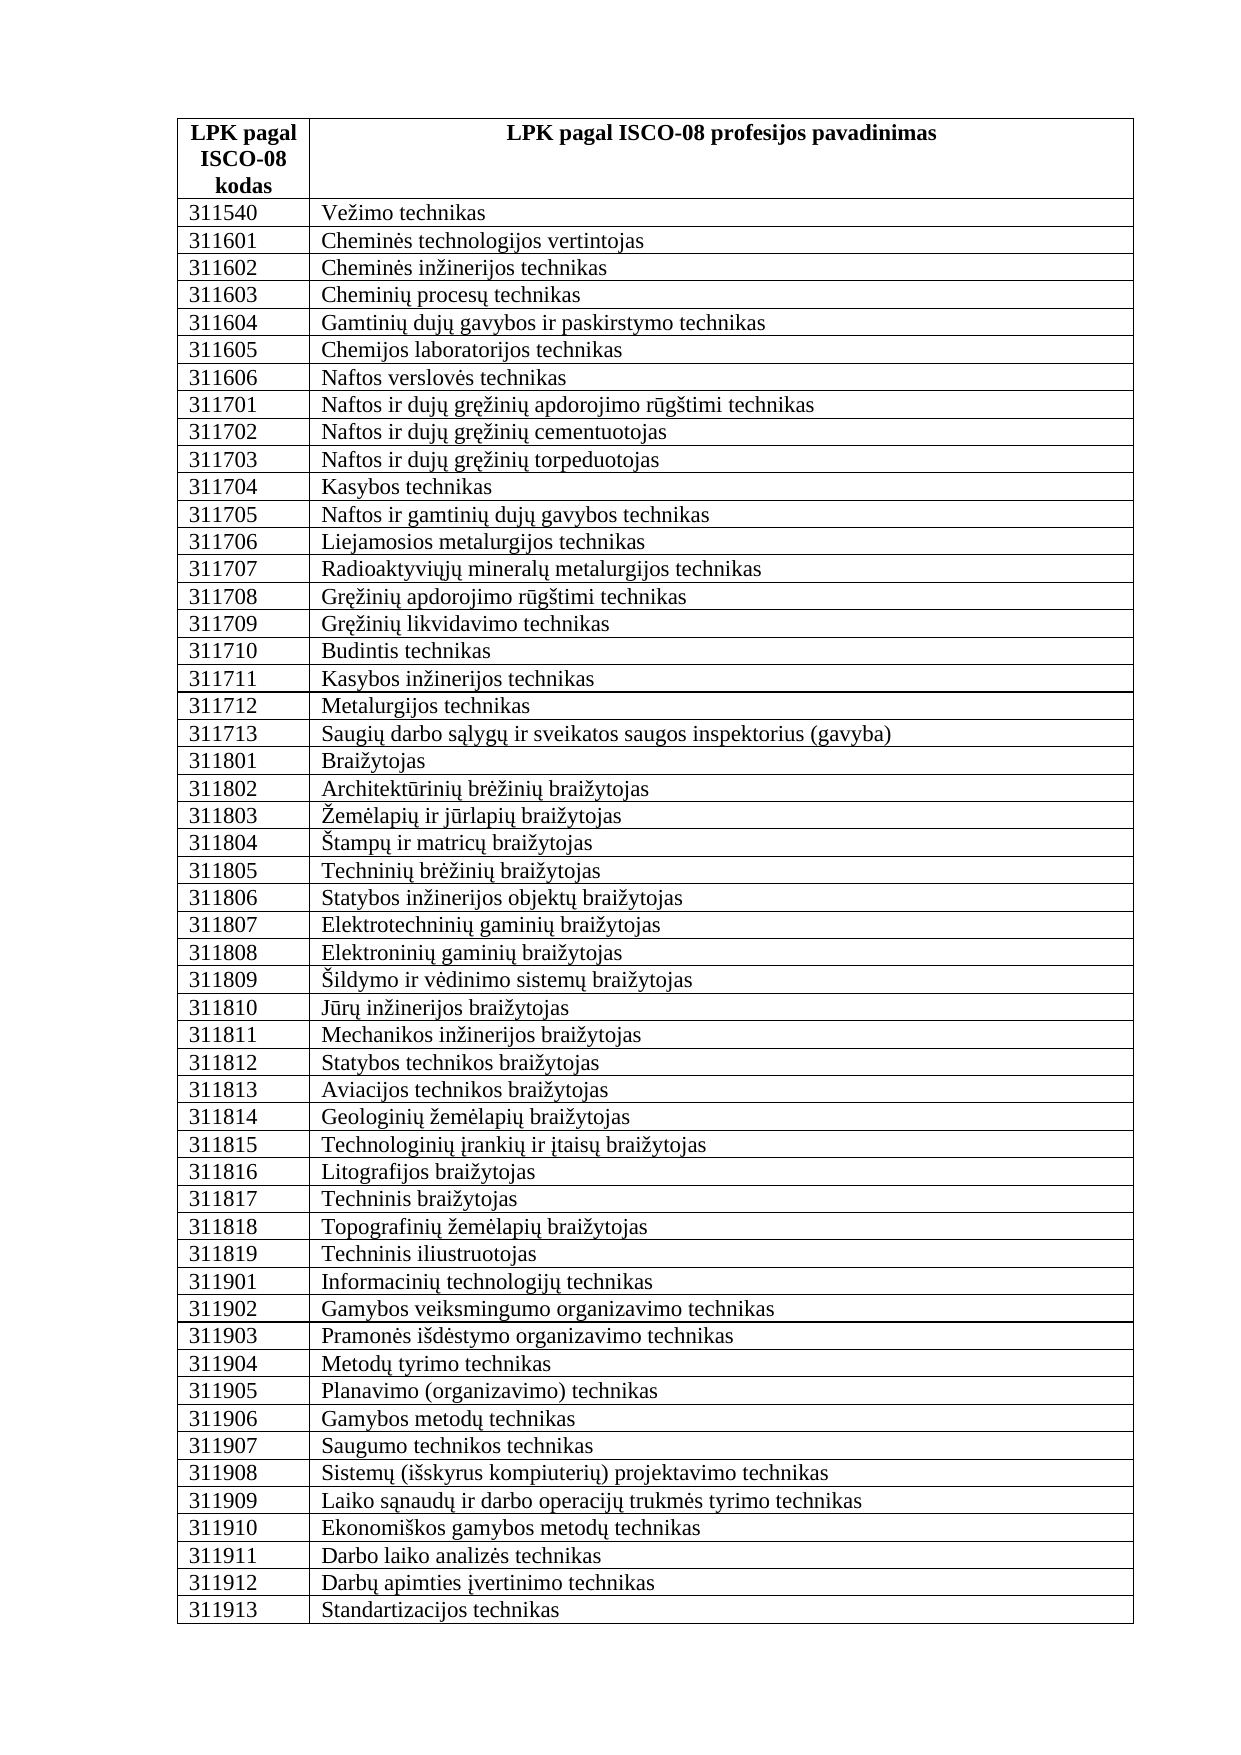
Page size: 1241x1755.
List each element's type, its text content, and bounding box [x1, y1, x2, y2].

table_cell Cheminės technologijos vertintojas [310, 227, 1133, 253]
table_cell 311817 [178, 1186, 309, 1212]
table_cell Štampų ir matricų braižytojas [310, 829, 1133, 856]
table_cell 311903 [178, 1323, 309, 1349]
table_cell 311816 [178, 1158, 309, 1184]
table_cell 311908 [178, 1460, 309, 1486]
table_cell 311906 [178, 1405, 309, 1431]
table_cell Geologinių žemėlapių braižytojas [310, 1103, 1133, 1130]
table_cell 311601 [178, 227, 309, 253]
table_cell 311811 [178, 1021, 309, 1047]
table_cell Techninių brėžinių braižytojas [310, 857, 1133, 883]
table_cell 311605 [178, 336, 309, 363]
table_cell Gamybos metodų technikas [310, 1405, 1133, 1431]
table_cell 311709 [178, 610, 309, 637]
table_cell Naftos verslovės technikas [310, 364, 1133, 390]
table_cell 311804 [178, 829, 309, 856]
table_cell 311701 [178, 391, 309, 417]
table_cell 311818 [178, 1213, 309, 1239]
table_cell Naftos ir dujų gręžinių cementuotojas [310, 419, 1133, 445]
table_cell 311910 [178, 1514, 309, 1541]
table_cell Architektūrinių brėžinių braižytojas [310, 775, 1133, 801]
table_cell 311911 [178, 1542, 309, 1568]
table_cell 311814 [178, 1103, 309, 1130]
table_cell 311708 [178, 583, 309, 609]
table_cell 311602 [178, 254, 309, 280]
table_cell Gamtinių dujų gavybos ir paskirstymo technikas [310, 309, 1133, 335]
table_cell Saugumo technikos technikas [310, 1432, 1133, 1458]
table_cell 311806 [178, 884, 309, 911]
table_cell Chemijos laboratorijos technikas [310, 336, 1133, 363]
table_cell Litografijos braižytojas [310, 1158, 1133, 1184]
table_cell Kasybos technikas [310, 473, 1133, 499]
table_cell Informacinių technologijų technikas [310, 1268, 1133, 1294]
table_cell 311912 [178, 1569, 309, 1595]
table_cell Gręžinių apdorojimo rūgštimi technikas [310, 583, 1133, 609]
table_cell Techninis braižytojas [310, 1186, 1133, 1212]
table_cell Jūrų inžinerijos braižytojas [310, 994, 1133, 1020]
table_cell 311808 [178, 939, 309, 965]
table_cell Žemėlapių ir jūrlapių braižytojas [310, 802, 1133, 828]
table_cell 311819 [178, 1240, 309, 1267]
table_cell 311907 [178, 1432, 309, 1458]
table_cell Elektrotechninių gaminių braižytojas [310, 912, 1133, 938]
table_cell 311805 [178, 857, 309, 883]
table_cell Gamybos veiksmingumo organizavimo technikas [310, 1295, 1133, 1321]
table_cell Metalurgijos technikas [310, 693, 1133, 719]
table_cell Naftos ir gamtinių dujų gavybos technikas [310, 501, 1133, 527]
table_cell 311904 [178, 1350, 309, 1376]
table_cell Liejamosios metalurgijos technikas [310, 528, 1133, 554]
table_cell Statybos inžinerijos objektų braižytojas [310, 884, 1133, 911]
table_cell 311801 [178, 747, 309, 773]
table_cell Elektroninių gaminių braižytojas [310, 939, 1133, 965]
table_cell 311802 [178, 775, 309, 801]
table_cell Metodų tyrimo technikas [310, 1350, 1133, 1376]
table_cell Darbų apimties įvertinimo technikas [310, 1569, 1133, 1595]
table_cell 311606 [178, 364, 309, 390]
table_cell Darbo laiko analizės technikas [310, 1542, 1133, 1568]
table_cell Radioaktyviųjų mineralų metalurgijos technikas [310, 555, 1133, 582]
table_cell Statybos technikos braižytojas [310, 1049, 1133, 1075]
table_cell 311813 [178, 1076, 309, 1102]
table_cell 311807 [178, 912, 309, 938]
table_cell Saugių darbo sąlygų ir sveikatos saugos inspektorius (gavyba) [310, 720, 1133, 746]
table_cell 311540 [178, 199, 309, 226]
table_cell 311706 [178, 528, 309, 554]
table_cell Braižytojas [310, 747, 1133, 773]
table_cell Kasybos inžinerijos technikas [310, 665, 1133, 691]
table_cell Šildymo ir vėdinimo sistemų braižytojas [310, 966, 1133, 993]
table_cell 311702 [178, 419, 309, 445]
table_cell Sistemų (išskyrus kompiuterių) projektavimo technikas [310, 1460, 1133, 1486]
table_cell 311909 [178, 1487, 309, 1513]
table_cell Vežimo technikas [310, 199, 1133, 226]
table_cell 311815 [178, 1131, 309, 1157]
table_cell Techninis iliustruotojas [310, 1240, 1133, 1267]
table_cell Mechanikos inžinerijos braižytojas [310, 1021, 1133, 1047]
table_cell Laiko sąnaudų ir darbo operacijų trukmės tyrimo technikas [310, 1487, 1133, 1513]
table_cell Budintis technikas [310, 638, 1133, 664]
table_cell 311713 [178, 720, 309, 746]
table_cell 311603 [178, 281, 309, 308]
table_cell 311803 [178, 802, 309, 828]
table_cell Standartizacijos technikas [310, 1596, 1133, 1623]
table_cell Topografinių žemėlapių braižytojas [310, 1213, 1133, 1239]
table_cell Naftos ir dujų gręžinių apdorojimo rūgštimi technikas [310, 391, 1133, 417]
table_cell 311905 [178, 1377, 309, 1404]
table_cell Naftos ir dujų gręžinių torpeduotojas [310, 446, 1133, 472]
table_cell 311901 [178, 1268, 309, 1294]
table_cell 311707 [178, 555, 309, 582]
table_cell 311810 [178, 994, 309, 1020]
table_cell 311902 [178, 1295, 309, 1321]
table_cell Cheminės inžinerijos technikas [310, 254, 1133, 280]
table_cell 311705 [178, 501, 309, 527]
table_cell Ekonomiškos gamybos metodų technikas [310, 1514, 1133, 1541]
table_cell 311710 [178, 638, 309, 664]
table_cell Gręžinių likvidavimo technikas [310, 610, 1133, 637]
table_cell 311809 [178, 966, 309, 993]
table_cell Cheminių procesų technikas [310, 281, 1133, 308]
table_cell 311711 [178, 665, 309, 691]
table_cell 311913 [178, 1596, 309, 1623]
table_cell 311604 [178, 309, 309, 335]
table_cell Pramonės išdėstymo organizavimo technikas [310, 1323, 1133, 1349]
table_cell 311704 [178, 473, 309, 499]
table_cell 311703 [178, 446, 309, 472]
table_cell Planavimo (organizavimo) technikas [310, 1377, 1133, 1404]
table_cell 311812 [178, 1049, 309, 1075]
table_header LPK pagal ISCO-08 kodas [178, 119, 309, 198]
table_cell 311712 [178, 693, 309, 719]
table_cell Technologinių įrankių ir įtaisų braižytojas [310, 1131, 1133, 1157]
table_header LPK pagal ISCO-08 profesijos pavadinimas [310, 119, 1133, 198]
table_cell Aviacijos technikos braižytojas [310, 1076, 1133, 1102]
